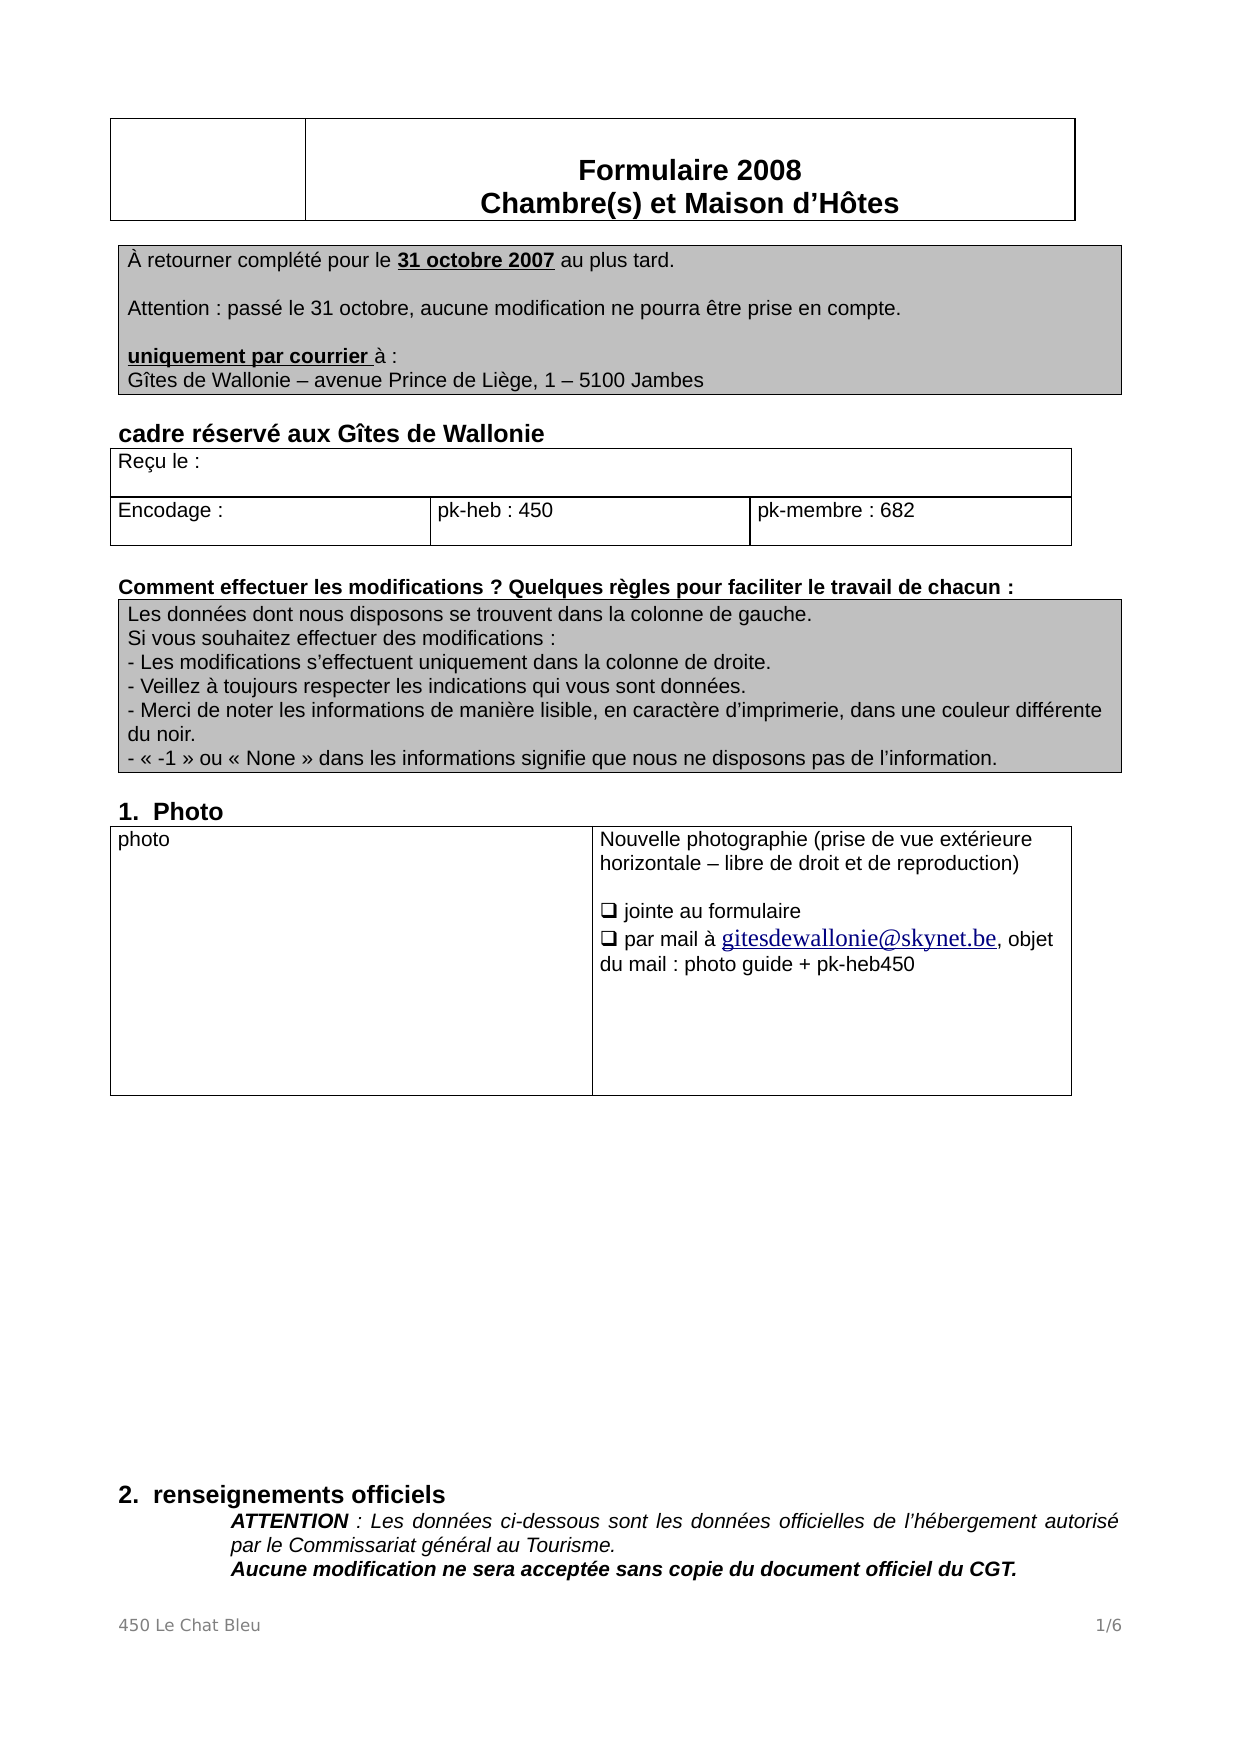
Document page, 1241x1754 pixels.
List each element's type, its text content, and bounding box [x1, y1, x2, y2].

text ATTENTION : Les données ci-dessous sont les données officielles de l’hébergement autorisé par le Commissariat général au Tourisme. [231, 1508, 1122, 1556]
text - « -1 » ou « None » dans les informations signifie que nous ne disposons pas de l’information. [119, 743, 1121, 772]
text uniquement par courrier à : [119, 341, 1121, 364]
table_header [111, 119, 305, 220]
text - Les modifications s’effectuent uniquement dans la colonne de droite. [119, 647, 1121, 671]
text Gîtes de Wallonie – avenue Prince de Liège, 1 – 5100 Jambes [119, 364, 1121, 394]
text Les données dont nous disposons se trouvent dans la colonne de gauche. [119, 600, 1121, 623]
table_header Reçu le : [111, 449, 1071, 496]
text Si vous souhaitez effectuer des modifications : [119, 623, 1121, 647]
text - Merci de noter les informations de manière lisible, en caractère d’imprimerie, dans une couleur différente du noir. [119, 695, 1121, 743]
text 2. renseignements officiels [118, 1480, 1122, 1508]
table_cell pk-membre : 682 [751, 498, 1071, 545]
text 1. Photo [118, 797, 1122, 826]
text Comment effectuer les modifications ? Quelques règles pour faciliter le travail de chacun : [118, 575, 1122, 599]
text - Veillez à toujours respecter les indications qui vous sont données. [119, 671, 1121, 695]
text Attention : passé le 31 octobre, aucune modification ne pourra être prise en compte. [119, 293, 1121, 317]
table_cell pk-heb : 450 [431, 498, 749, 545]
table_cell Encodage : [111, 498, 430, 545]
table_header Nouvelle photographie (prise de vue extérieure horizontale – libre de droit et de reproduction)  jointe au formulaire  par mail à gitesdewallonie@skynet.be, objet du mail : photo guide + pk-heb450 [593, 827, 1071, 1095]
table_header Formulaire 2008 Chambre(s) et Maison d’Hôtes [306, 119, 1074, 220]
text Aucune modification ne sera acceptée sans copie du document officiel du CGT. [231, 1556, 1122, 1580]
text cadre réservé aux Gîtes de Wallonie [118, 419, 1122, 447]
text À retourner complété pour le 31 octobre 2007 au plus tard. [119, 246, 1121, 269]
table_header photo [111, 827, 592, 1095]
